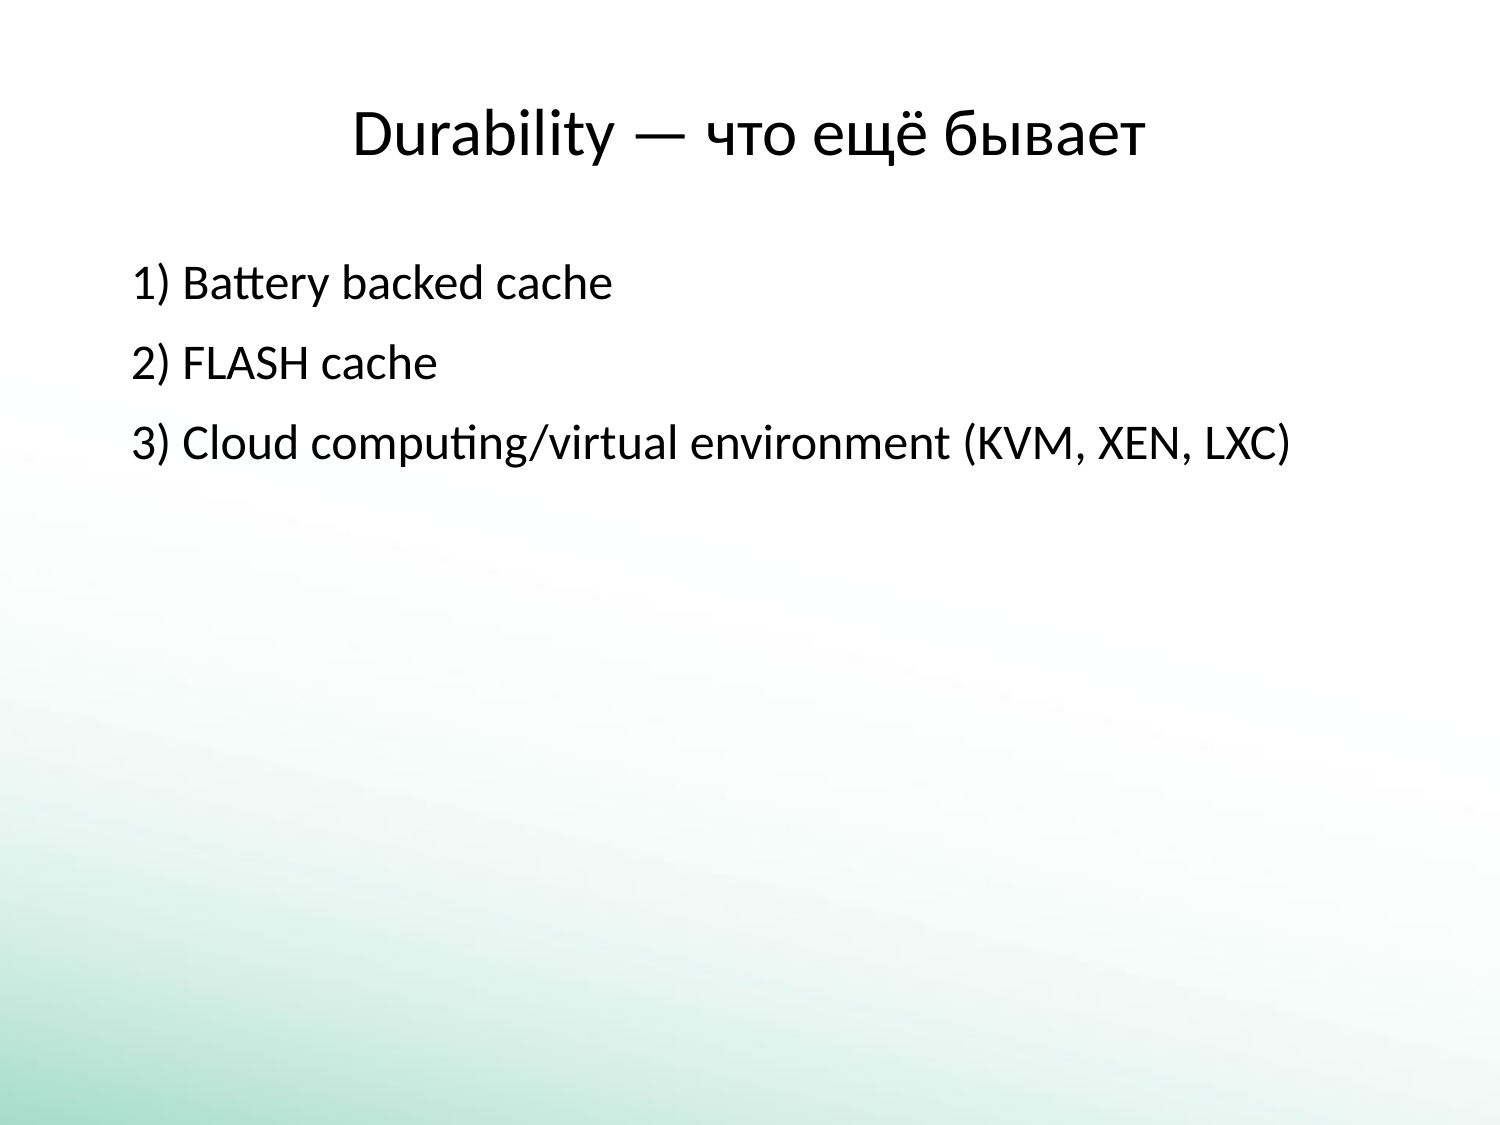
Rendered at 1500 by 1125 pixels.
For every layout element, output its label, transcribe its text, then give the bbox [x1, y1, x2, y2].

title Durability — что ещё бывает [75, 45, 1425, 233]
picture [0, 0, 1500, 1125]
list 1) Battery backed cache 2) FLASH cache 3) Cloud computing/virtual environment (KVM, XEN, LXC) [60, 262, 1411, 1005]
